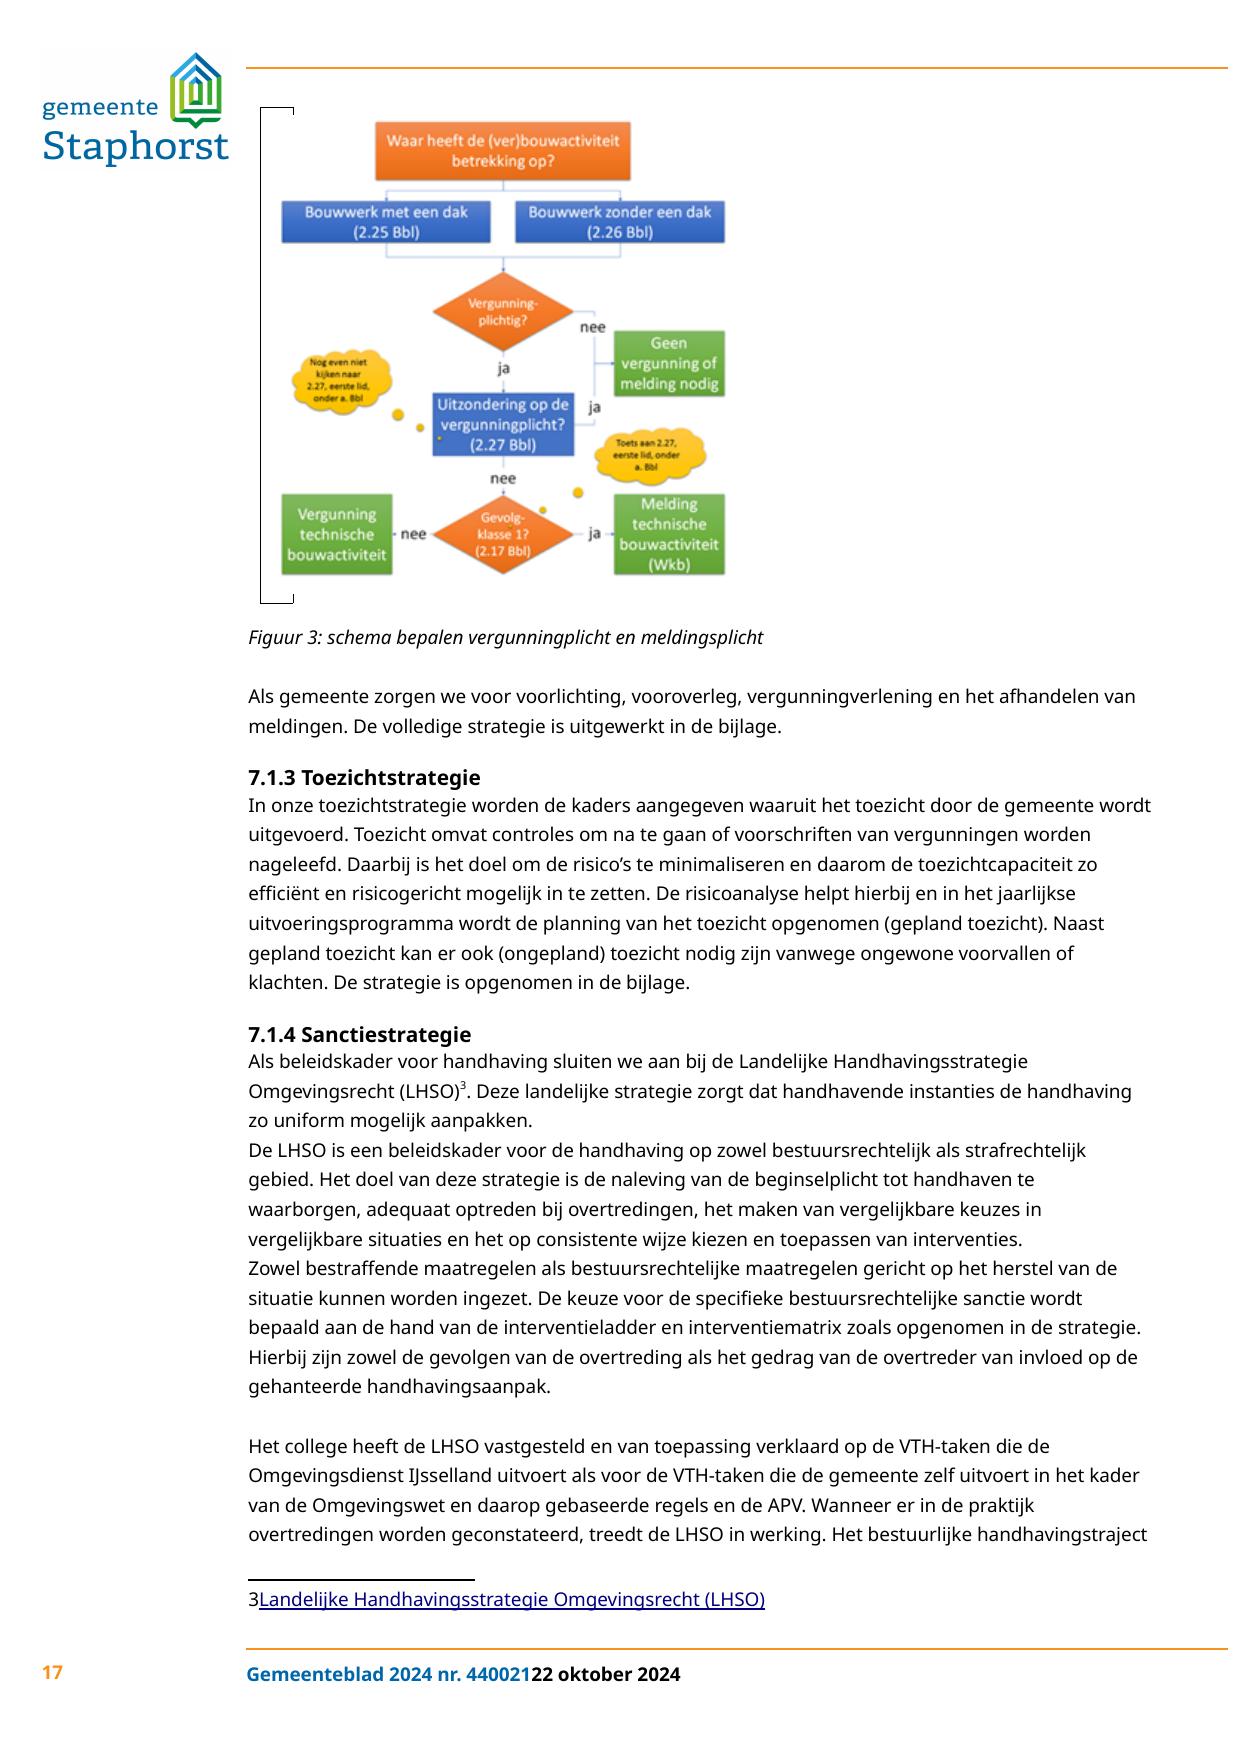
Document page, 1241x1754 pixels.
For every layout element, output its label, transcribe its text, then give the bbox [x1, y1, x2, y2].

text 7.1.4 Sanctiestrategie [248, 1020, 1152, 1048]
text Figuur 3: schema bepalen vergunningplicht en meldingsplicht [248, 624, 1152, 650]
text Als beleidskader voor handhaving sluiten we aan bij de Landelijke Handhavingsstrategie Omgevingsrecht (LHSO). Deze landelijke strategie zorgt dat handhavende instanties de handhaving zo uniform mogelijk aanpakken. [248, 1048, 1152, 1133]
text Het college heeft de LHSO vastgesteld en van toepassing verklaard op de VTH-taken die de Omgevingsdienst IJsselland uitvoert als voor de VTH-taken die de gemeente zelf uitvoert in het kader van de Omgevingswet en daarop gebaseerde regels en de APV. Wanneer er in de praktijk overtredingen worden geconstateerd, treedt de LHSO in werking. Het bestuurlijke handhavingstraject [248, 1433, 1152, 1547]
text Landelijke Handhavingsstrategie Omgevingsrecht (LHSO) [248, 1586, 1152, 1612]
text Als gemeente zorgen we voor voorlichting, vooroverleg, vergunningverlening en het afhandelen van meldingen. De volledige strategie is uitgewerkt in de bijlage. [248, 683, 1152, 739]
text 7.1.3 Toezichtstrategie [248, 763, 1152, 792]
text De LHSO is een beleidskader voor de handhaving op zowel bestuursrechtelijk als strafrechtelijk gebied. Het doel van deze strategie is de naleving van de beginselplicht tot handhaven te waarborgen, adequaat optreden bij overtredingen, het maken van vergelijkbare keuzes in vergelijkbare situaties en het op consistente wijze kiezen en toepassen van interventies. [248, 1137, 1152, 1251]
picture [268, 115, 742, 594]
text Zowel bestraffende maatregelen als bestuursrechtelijke maatregelen gericht op het herstel van de situatie kunnen worden ingezet. De keuze voor de specifieke bestuursrechtelijke sanctie wordt bepaald aan de hand van de interventieladder en interventiematrix zoals opgenomen in de strategie. Hierbij zijn zowel de gevolgen van de overtreding als het gedrag van de overtreder van invloed op de gehanteerde handhavingsaanpak. [248, 1255, 1152, 1399]
picture [41, 47, 231, 172]
text In onze toezichtstrategie worden de kaders aangegeven waaruit het toezicht door de gemeente wordt uitgevoerd. Toezicht omvat controles om na te gaan of voorschriften van vergunningen worden nageleefd. Daarbij is het doel om de risico’s te minimaliseren en daarom de toezichtcapaciteit zo efficiënt en risicogericht mogelijk in te zetten. De risicoanalyse helpt hierbij en in het jaarlijkse uitvoeringsprogramma wordt de planning van het toezicht opgenomen (gepland toezicht). Naast gepland toezicht kan er ook (ongepland) toezicht nodig zijn vanwege ongewone voorvallen of klachten. De strategie is opgenomen in de bijlage. [248, 792, 1152, 995]
